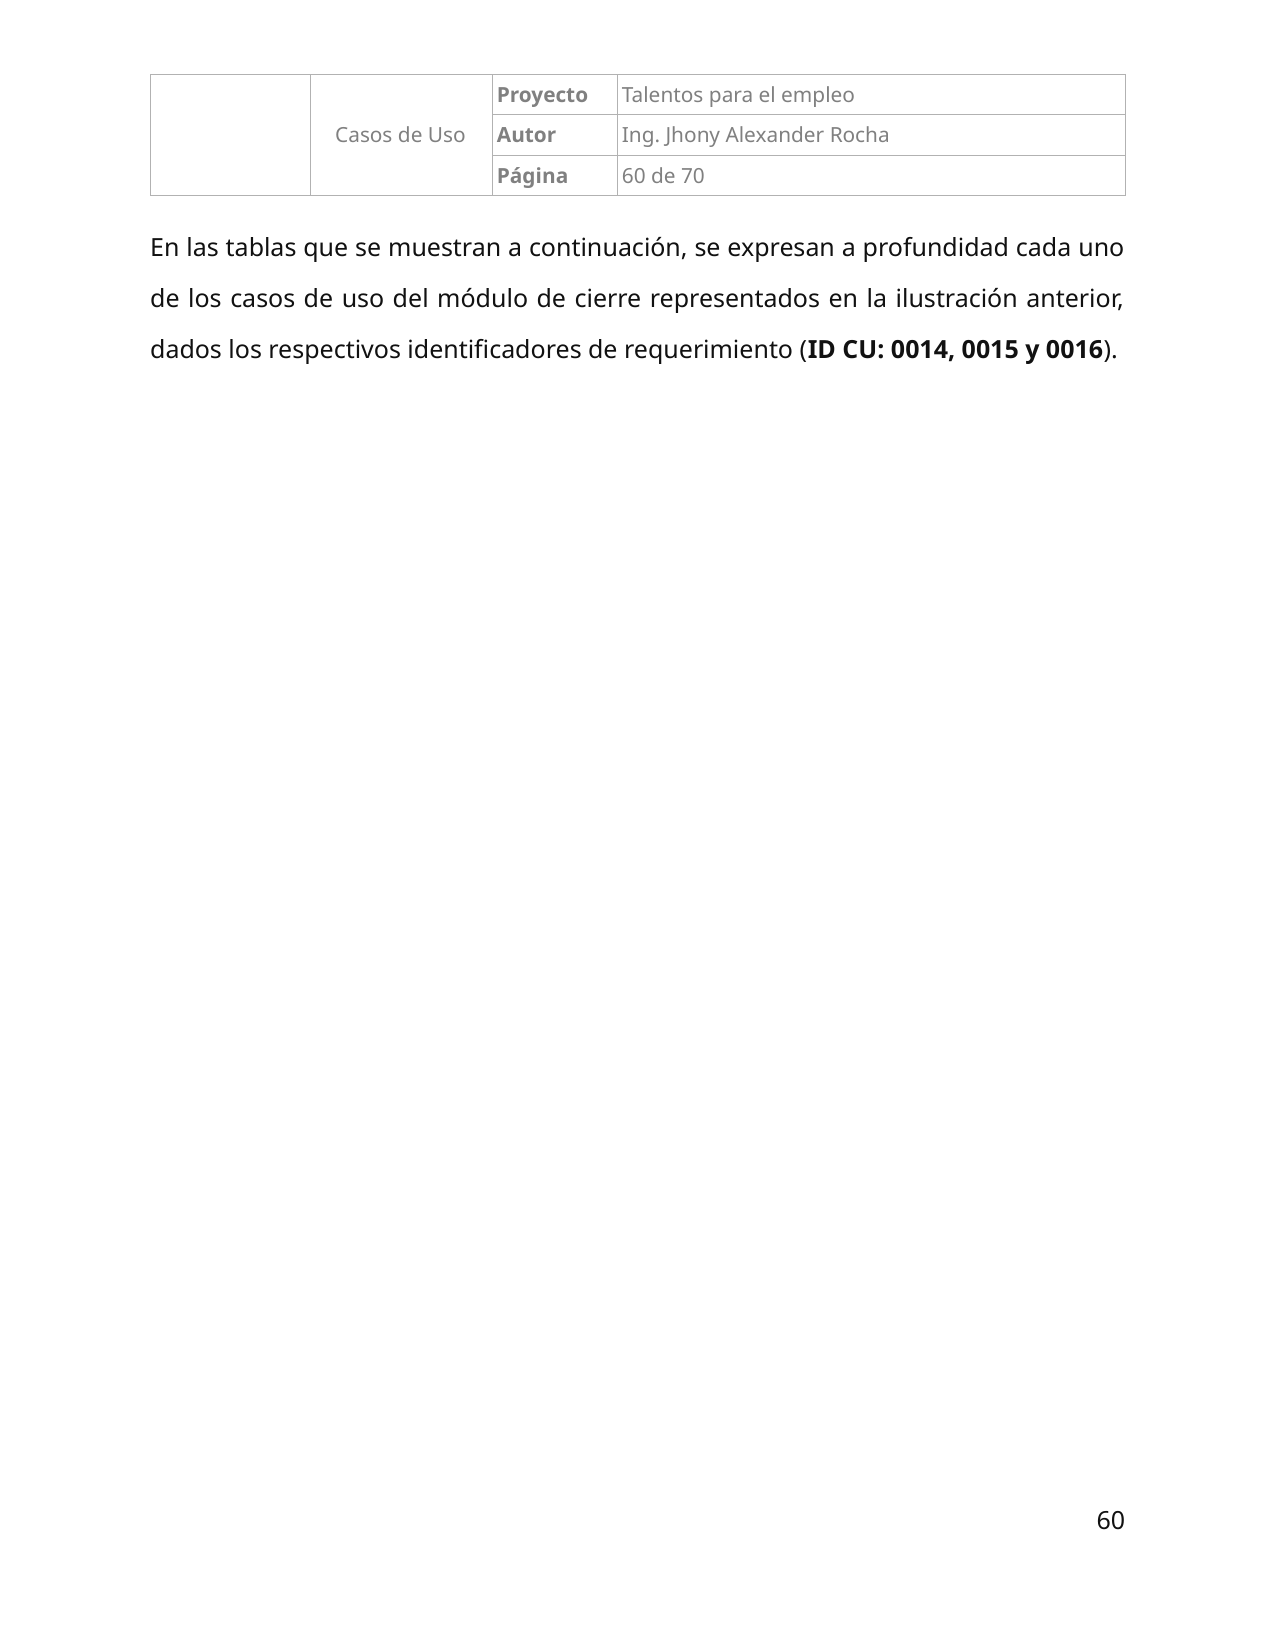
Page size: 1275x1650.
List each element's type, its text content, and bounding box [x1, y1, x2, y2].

text En las tablas que se muestran a continuación, se expresan a profundidad cada uno de los casos de uso del módulo de cierre representados en la ilustración anterior, dados los respectivos identificadores de requerimiento (ID CU: 0014, 0015 y 0016). [150, 230, 1125, 366]
